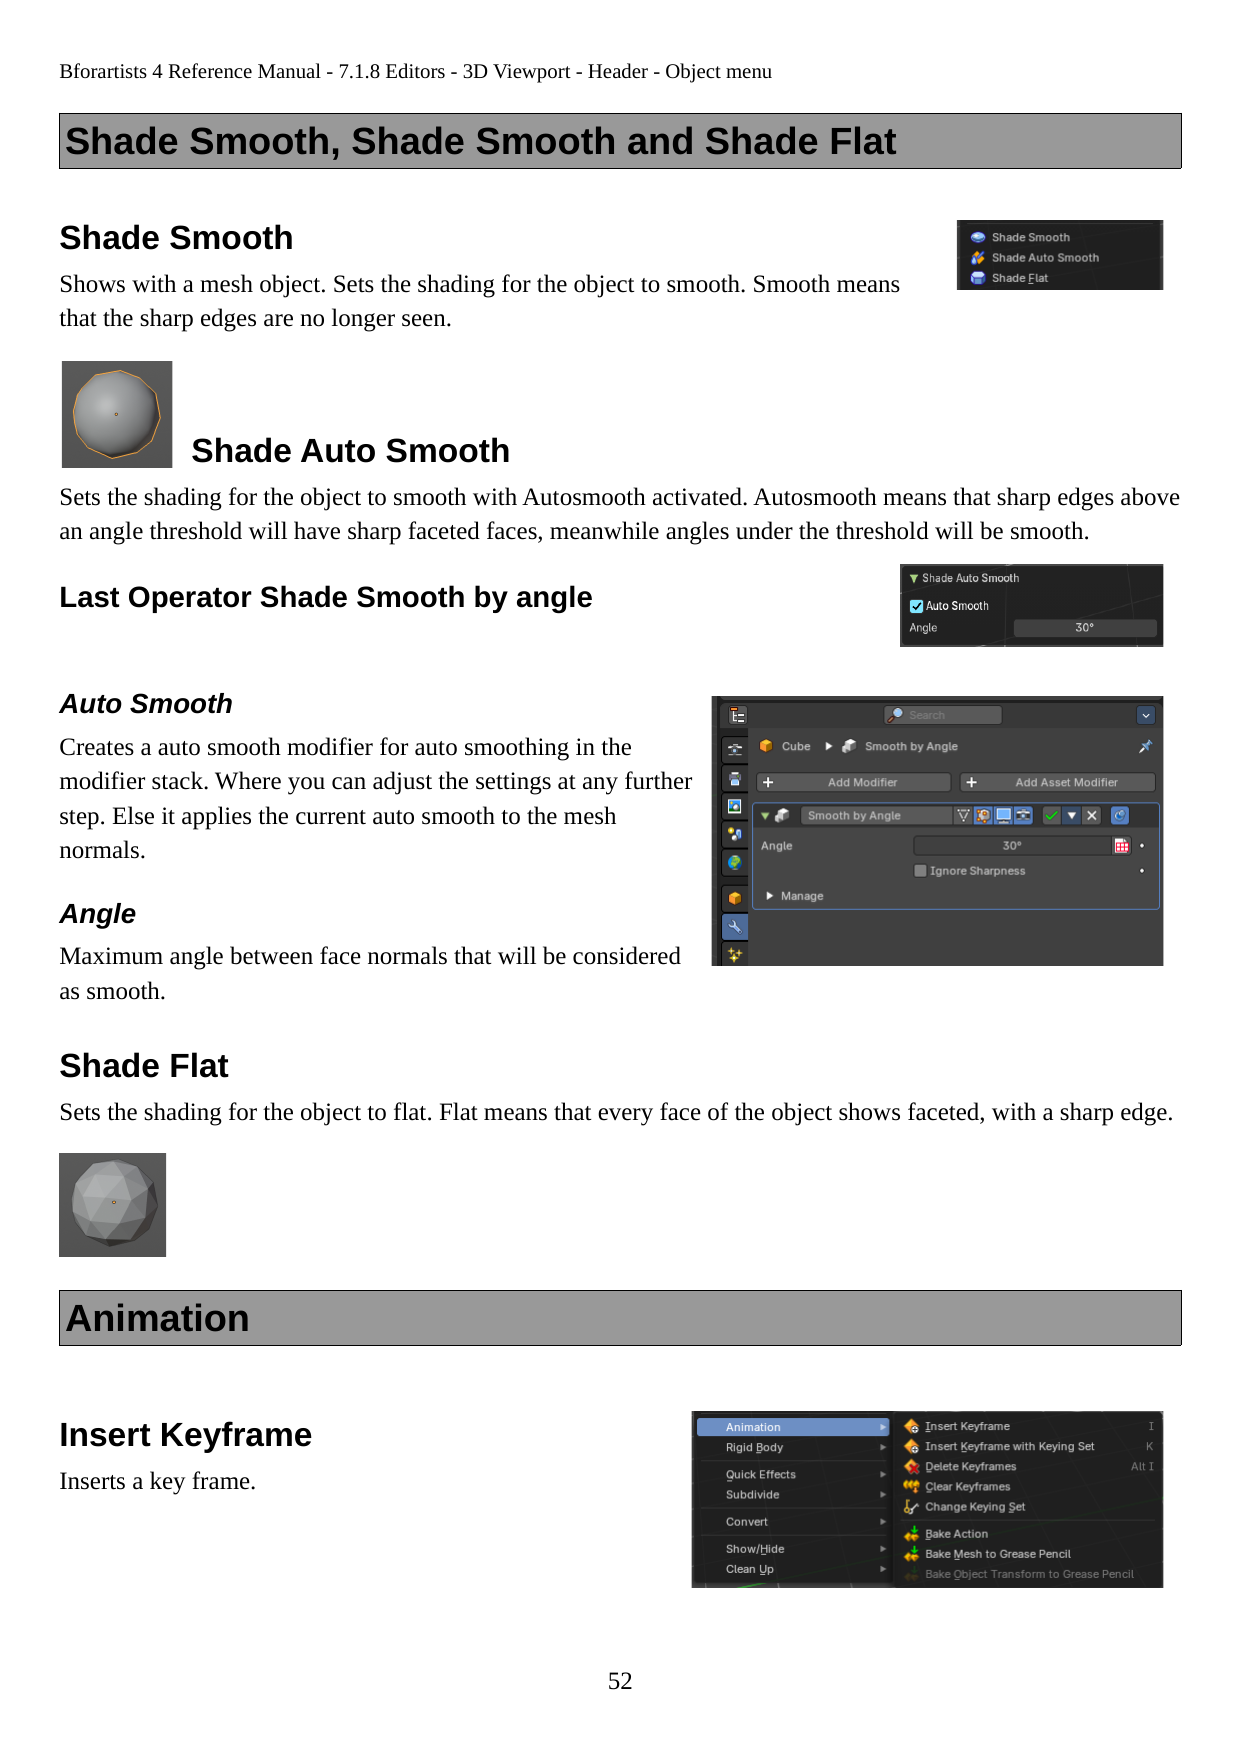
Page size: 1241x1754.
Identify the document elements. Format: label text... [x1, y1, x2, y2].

text [1164, 1466, 1181, 1495]
text Sets the shading for the object to smooth with Autosmooth activated. Autosmooth means that sharp edges above an angle threshold will have sharp faceted faces, meanwhile angles under the threshold will be smooth. [59, 482, 1181, 545]
text Inserts a key frame. [59, 1466, 691, 1495]
picture [59, 1153, 167, 1257]
picture [711, 696, 1164, 966]
text Maximum angle between face normals that will be considered as smooth. [59, 941, 1181, 1004]
subtitle Shade Auto Smooth [59, 431, 1181, 469]
subtitle Angle [59, 897, 711, 929]
text Creates a auto smooth modifier for auto smoothing in the modifier stack. Where you can adjust the settings at any further step. Else it applies the current auto smooth to the mesh normals. [59, 732, 711, 864]
subtitle [1164, 1415, 1181, 1453]
subtitle Shade Flat [59, 1046, 1181, 1084]
picture [691, 1411, 1164, 1588]
text Sets the shading for the object to flat. Flat means that every face of the object shows faceted, with a sharp edge. [59, 1097, 1181, 1126]
text Shows with a mesh object. Sets the shading for the object to smooth. Smooth means that the sharp edges are no longer seen. [59, 269, 1181, 332]
picture [956, 220, 1164, 290]
table_header Animation [60, 1291, 1181, 1345]
table_header Shade Smooth, Shade Smooth and Shade Flat [60, 114, 1181, 168]
subtitle Last Operator Shade Smooth by angle [59, 580, 900, 613]
subtitle [1164, 897, 1181, 929]
subtitle Shade Smooth [59, 217, 1181, 256]
subtitle Auto Smooth [59, 688, 1181, 719]
subtitle Insert Keyframe [59, 1415, 691, 1453]
picture [61, 361, 173, 468]
picture [900, 564, 1164, 647]
